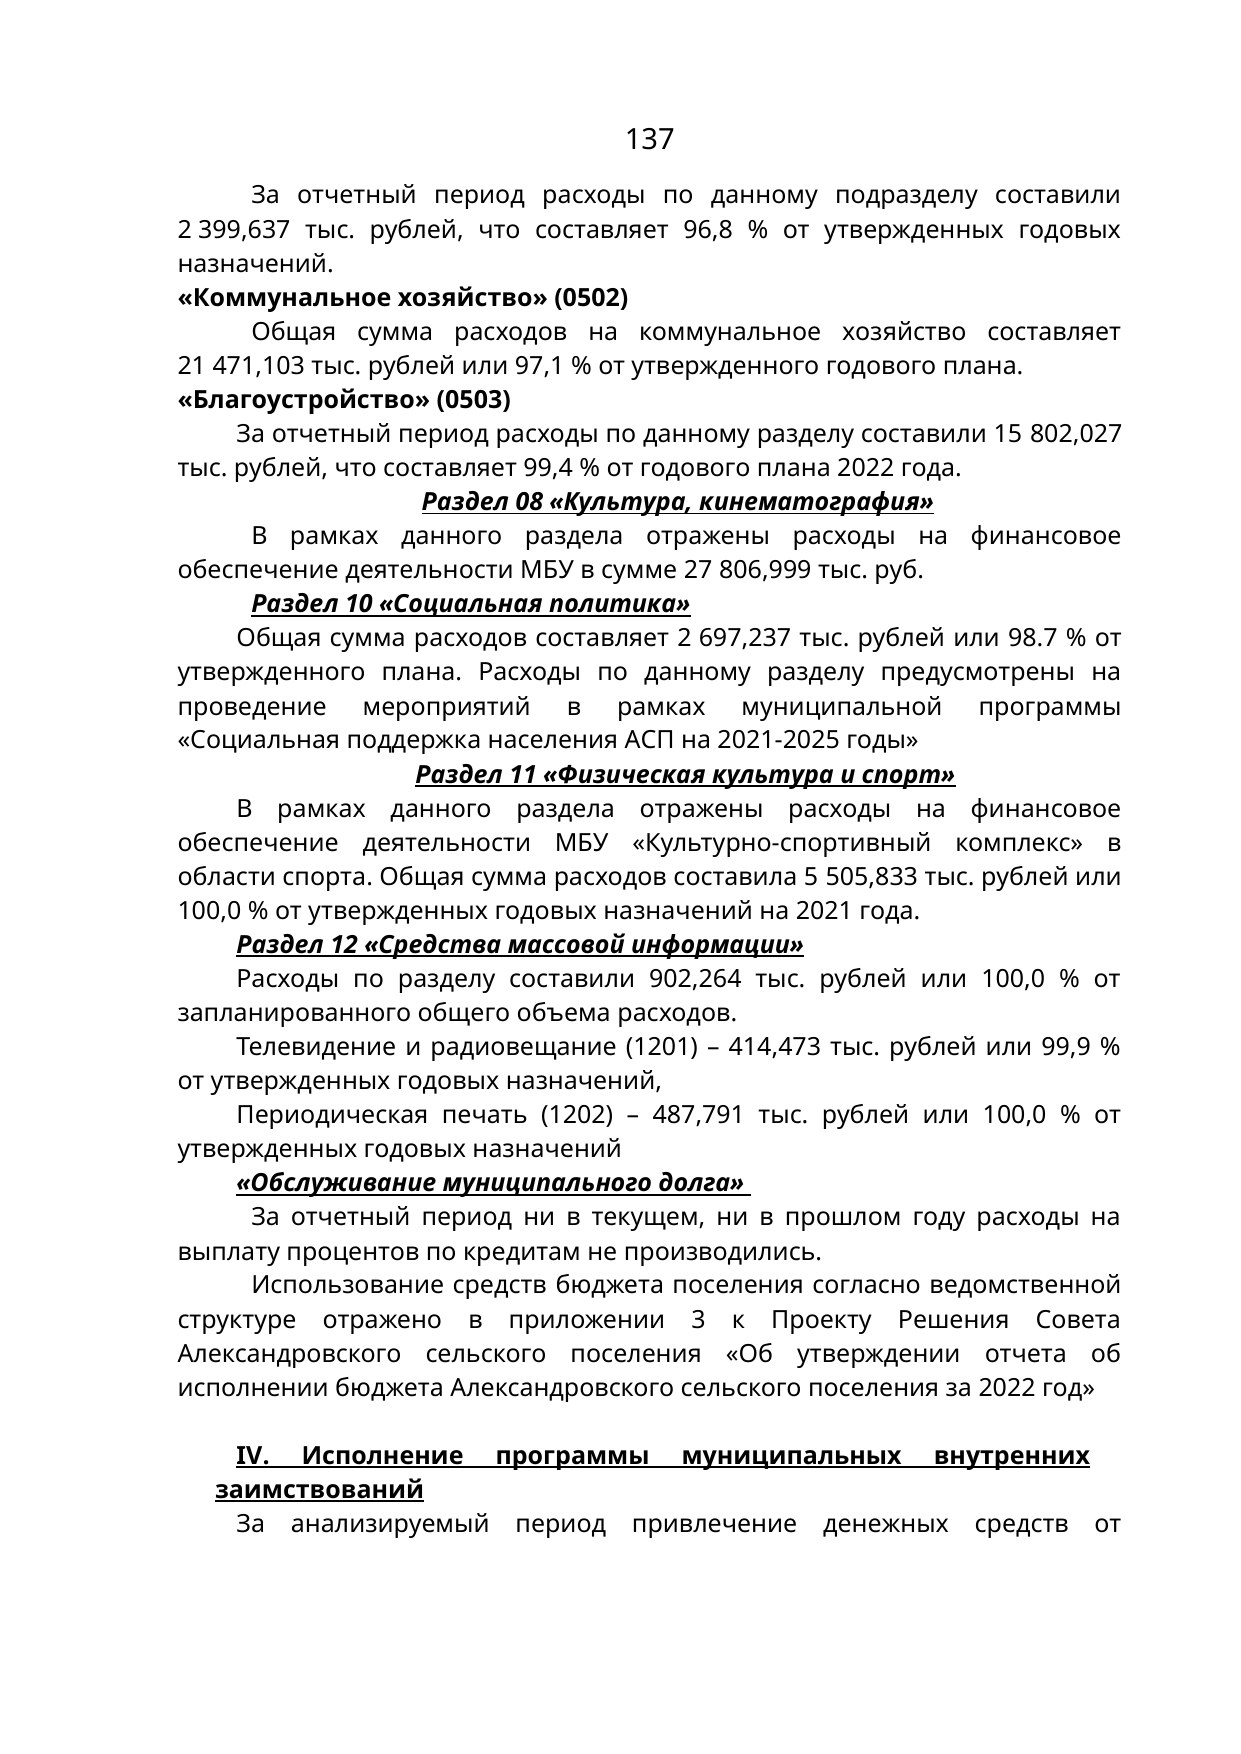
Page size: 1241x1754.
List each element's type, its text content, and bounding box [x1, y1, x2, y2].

text Расходы по разделу составили 902,264 тыс. рублей или 100,0 % от запланированного общего объема расходов. [177, 961, 1122, 1029]
text За анализируемый период привлечение денежных средств от [177, 1506, 1122, 1540]
text «Коммунальное хозяйство» (0502) [177, 279, 1122, 313]
text Общая сумма расходов составляет 2 697,237 тыс. рублей или 98.7 % от утвержденного плана. Расходы по данному разделу предусмотрены на проведение мероприятий в рамках муниципальной программы «Социальная поддержка населения АСП на 2021-2025 годы» [177, 620, 1122, 756]
text В рамках данного раздела отражены расходы на финансовое обеспечение деятельности МБУ в сумме 27 806,999 тыс. руб. [177, 518, 1122, 586]
text «Обслуживание муниципального долга» [177, 1165, 1122, 1199]
text Раздел 11 «Физическая культура и спорт» [177, 756, 1122, 790]
text Телевидение и радиовещание (1201) – 414,473 тыс. рублей или 99,9 % от утвержденных годовых назначений, [177, 1029, 1122, 1097]
text IV. Исполнение программы муниципальных внутренних заимствований [215, 1437, 1090, 1506]
text За отчетный период расходы по данному подразделу составили 2 399,637 тыс. рублей, что составляет 96,8 % от утвержденных годовых назначений. [177, 177, 1122, 279]
text «Благоустройство» (0503) [177, 382, 1122, 416]
text За отчетный период ни в текущем, ни в прошлом году расходы на выплату процентов по кредитам не производились. [177, 1199, 1122, 1267]
text Раздел 08 «Культура, кинематография» [177, 484, 1122, 518]
text За отчетный период расходы по данному разделу составили 15 802,027 тыс. рублей, что составляет 99,4 % от годового плана 2022 года. [177, 416, 1122, 484]
text Раздел 10 «Социальная политика» [177, 586, 1122, 620]
text В рамках данного раздела отражены расходы на финансовое обеспечение деятельности МБУ «Культурно-спортивный комплекс» в области спорта. Общая сумма расходов составила 5 505,833 тыс. рублей или 100,0 % от утвержденных годовых назначений на 2021 года. [177, 790, 1122, 927]
text Периодическая печать (1202) – 487,791 тыс. рублей или 100,0 % от утвержденных годовых назначений [177, 1097, 1122, 1165]
text Использование средств бюджета поселения согласно ведомственной структуре отражено в приложении 3 к Проекту Решения Совета Александровского сельского поселения «Об утверждении отчета об исполнении бюджета Александровского сельского поселения за 2022 год» [177, 1267, 1122, 1403]
text Раздел 12 «Средства массовой информации» [177, 927, 1122, 961]
text Общая сумма расходов на коммунальное хозяйство составляет 21 471,103 тыс. рублей или 97,1 % от утвержденного годового плана. [177, 313, 1122, 382]
